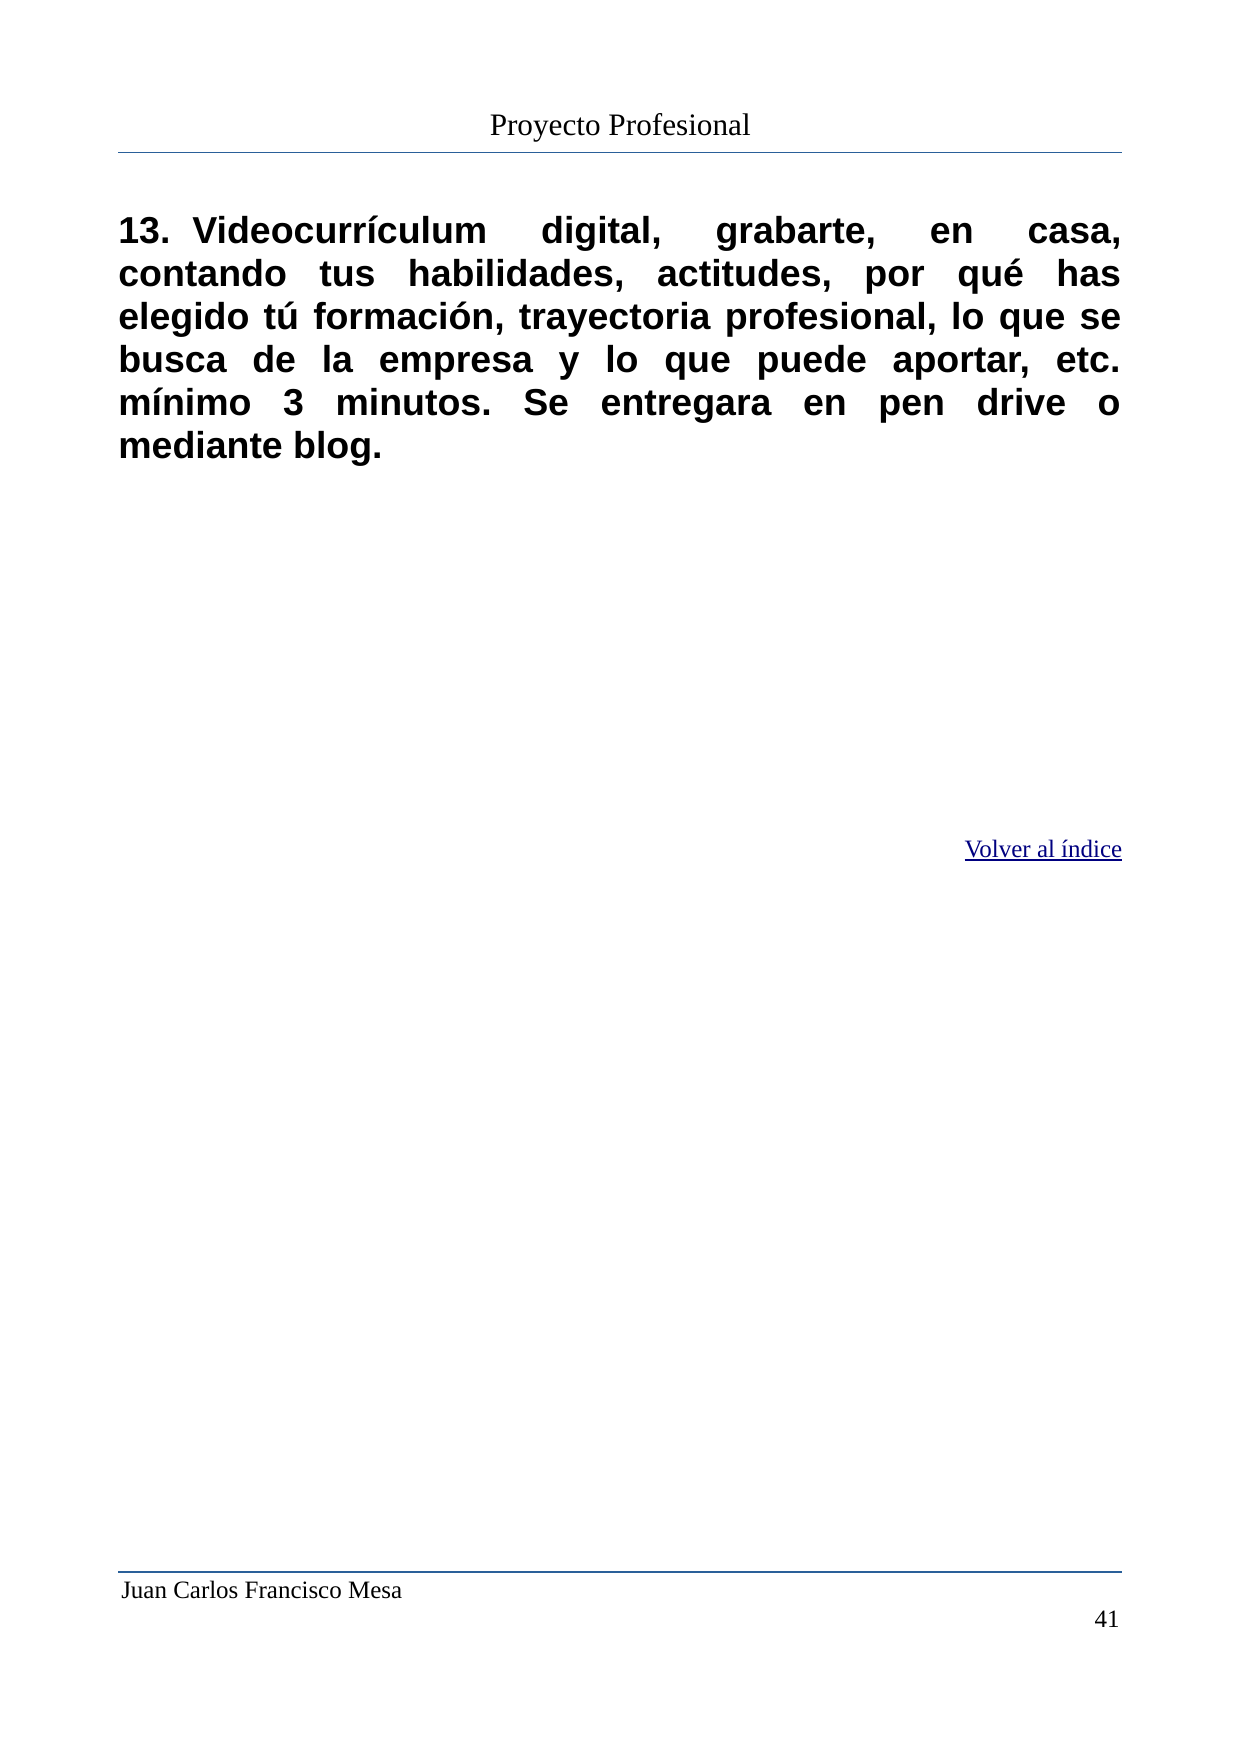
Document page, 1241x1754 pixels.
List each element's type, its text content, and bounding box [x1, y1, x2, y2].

subtitle Videocurrículum digital, grabarte, en casa, contando tus habilidades, actitudes, por qué has elegido tú formación, trayectoria profesional, lo que se busca de la empresa y lo que puede aportar, etc. mínimo 3 minutos. Se entregara en pen drive o mediante blog. [118, 208, 1122, 467]
text Volver al índice [118, 834, 1122, 863]
